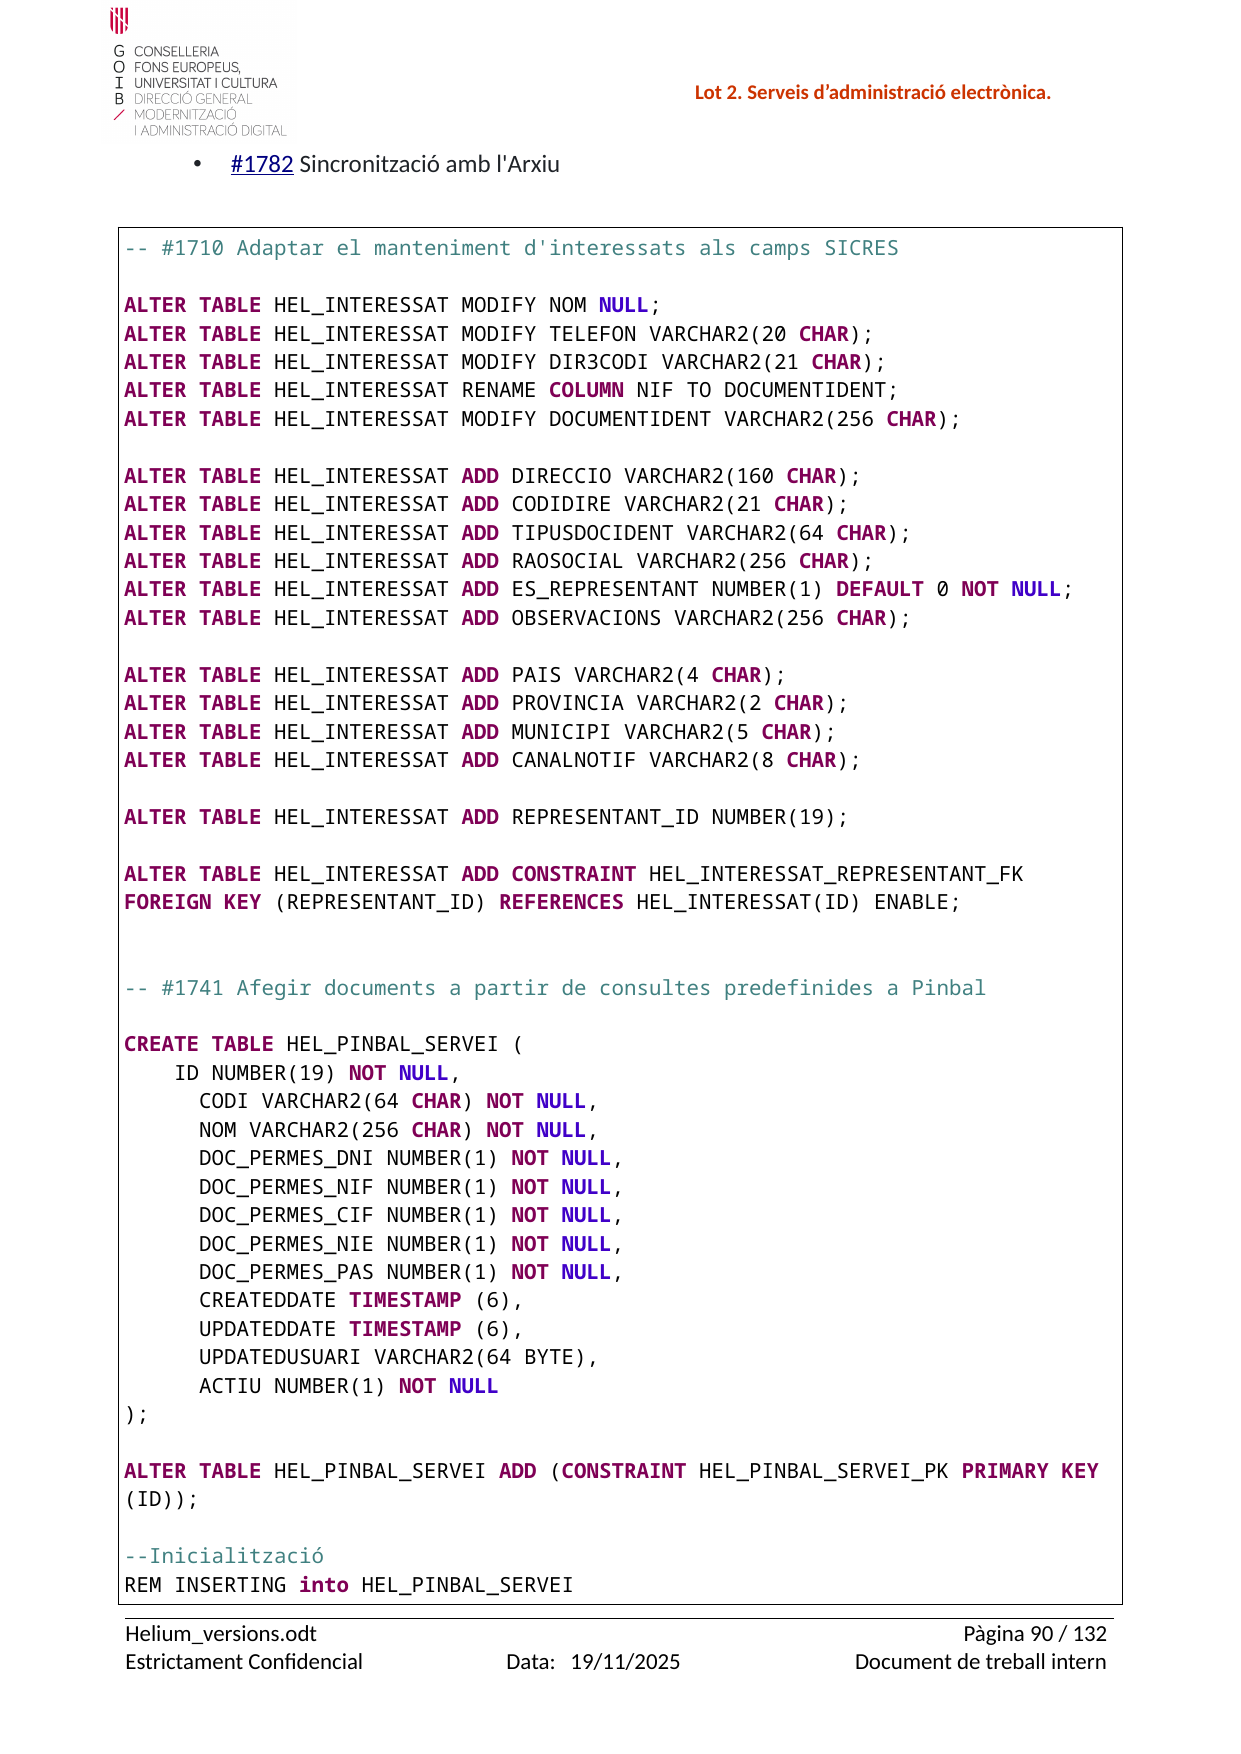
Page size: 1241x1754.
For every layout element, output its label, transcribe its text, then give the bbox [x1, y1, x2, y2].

list #1782 Sincronització amb l'Arxiu [193, 148, 1122, 178]
picture [100, 0, 297, 144]
table_header -- #1710 Adaptar el manteniment d'interessats als camps SICRES ALTER TABLE HEL_INTERESSAT MODIFY NOM NULL; ALTER TABLE HEL_INTERESSAT MODIFY TELEFON VARCHAR2(20 CHAR); ALTER TABLE HEL_INTERESSAT MODIFY DIR3CODI VARCHAR2(21 CHAR); ALTER TABLE HEL_INTERESSAT RENAME COLUMN NIF TO DOCUMENTIDENT; ALTER TABLE HEL_INTERESSAT MODIFY DOCUMENTIDENT VARCHAR2(256 CHAR); ALTER TABLE HEL_INTERESSAT ADD DIRECCIO VARCHAR2(160 CHAR); ALTER TABLE HEL_INTERESSAT ADD CODIDIRE VARCHAR2(21 CHAR); ALTER TABLE HEL_INTERESSAT ADD TIPUSDOCIDENT VARCHAR2(64 CHAR); ALTER TABLE HEL_INTERESSAT ADD RAOSOCIAL VARCHAR2(256 CHAR); ALTER TABLE HEL_INTERESSAT ADD ES_REPRESENTANT NUMBER(1) DEFAULT 0 NOT NULL; ALTER TABLE HEL_INTERESSAT ADD OBSERVACIONS VARCHAR2(256 CHAR); ALTER TABLE HEL_INTERESSAT ADD PAIS VARCHAR2(4 CHAR); ALTER TABLE HEL_INTERESSAT ADD PROVINCIA VARCHAR2(2 CHAR); ALTER TABLE HEL_INTERESSAT ADD MUNICIPI VARCHAR2(5 CHAR); ALTER TABLE HEL_INTERESSAT ADD CANALNOTIF VARCHAR2(8 CHAR); ALTER TABLE HEL_INTERESSAT ADD REPRESENTANT_ID NUMBER(19); ALTER TABLE HEL_INTERESSAT ADD CONSTRAINT HEL_INTERESSAT_REPRESENTANT_FK FOREIGN KEY (REPRESENTANT_ID) REFERENCES HEL_INTERESSAT(ID) ENABLE; -- #1741 Afegir documents a partir de consultes predefinides a Pinbal CREATE TABLE HEL_PINBAL_SERVEI ( ID NUMBER(19) NOT NULL, CODI VARCHAR2(64 CHAR) NOT NULL, NOM VARCHAR2(256 CHAR) NOT NULL, DOC_PERMES_DNI NUMBER(1) NOT NULL, DOC_PERMES_NIF NUMBER(1) NOT NULL, DOC_PERMES_CIF NUMBER(1) NOT NULL, DOC_PERMES_NIE NUMBER(1) NOT NULL, DOC_PERMES_PAS NUMBER(1) NOT NULL, CREATEDDATE TIMESTAMP (6), UPDATEDDATE TIMESTAMP (6), UPDATEDUSUARI VARCHAR2(64 BYTE), ACTIU NUMBER(1) NOT NULL ); ALTER TABLE HEL_PINBAL_SERVEI ADD (CONSTRAINT HEL_PINBAL_SERVEI_PK PRIMARY KEY (ID)); --Inicialització REM INSERTING into HEL_PINBAL_SERVEI [119, 228, 1122, 1604]
